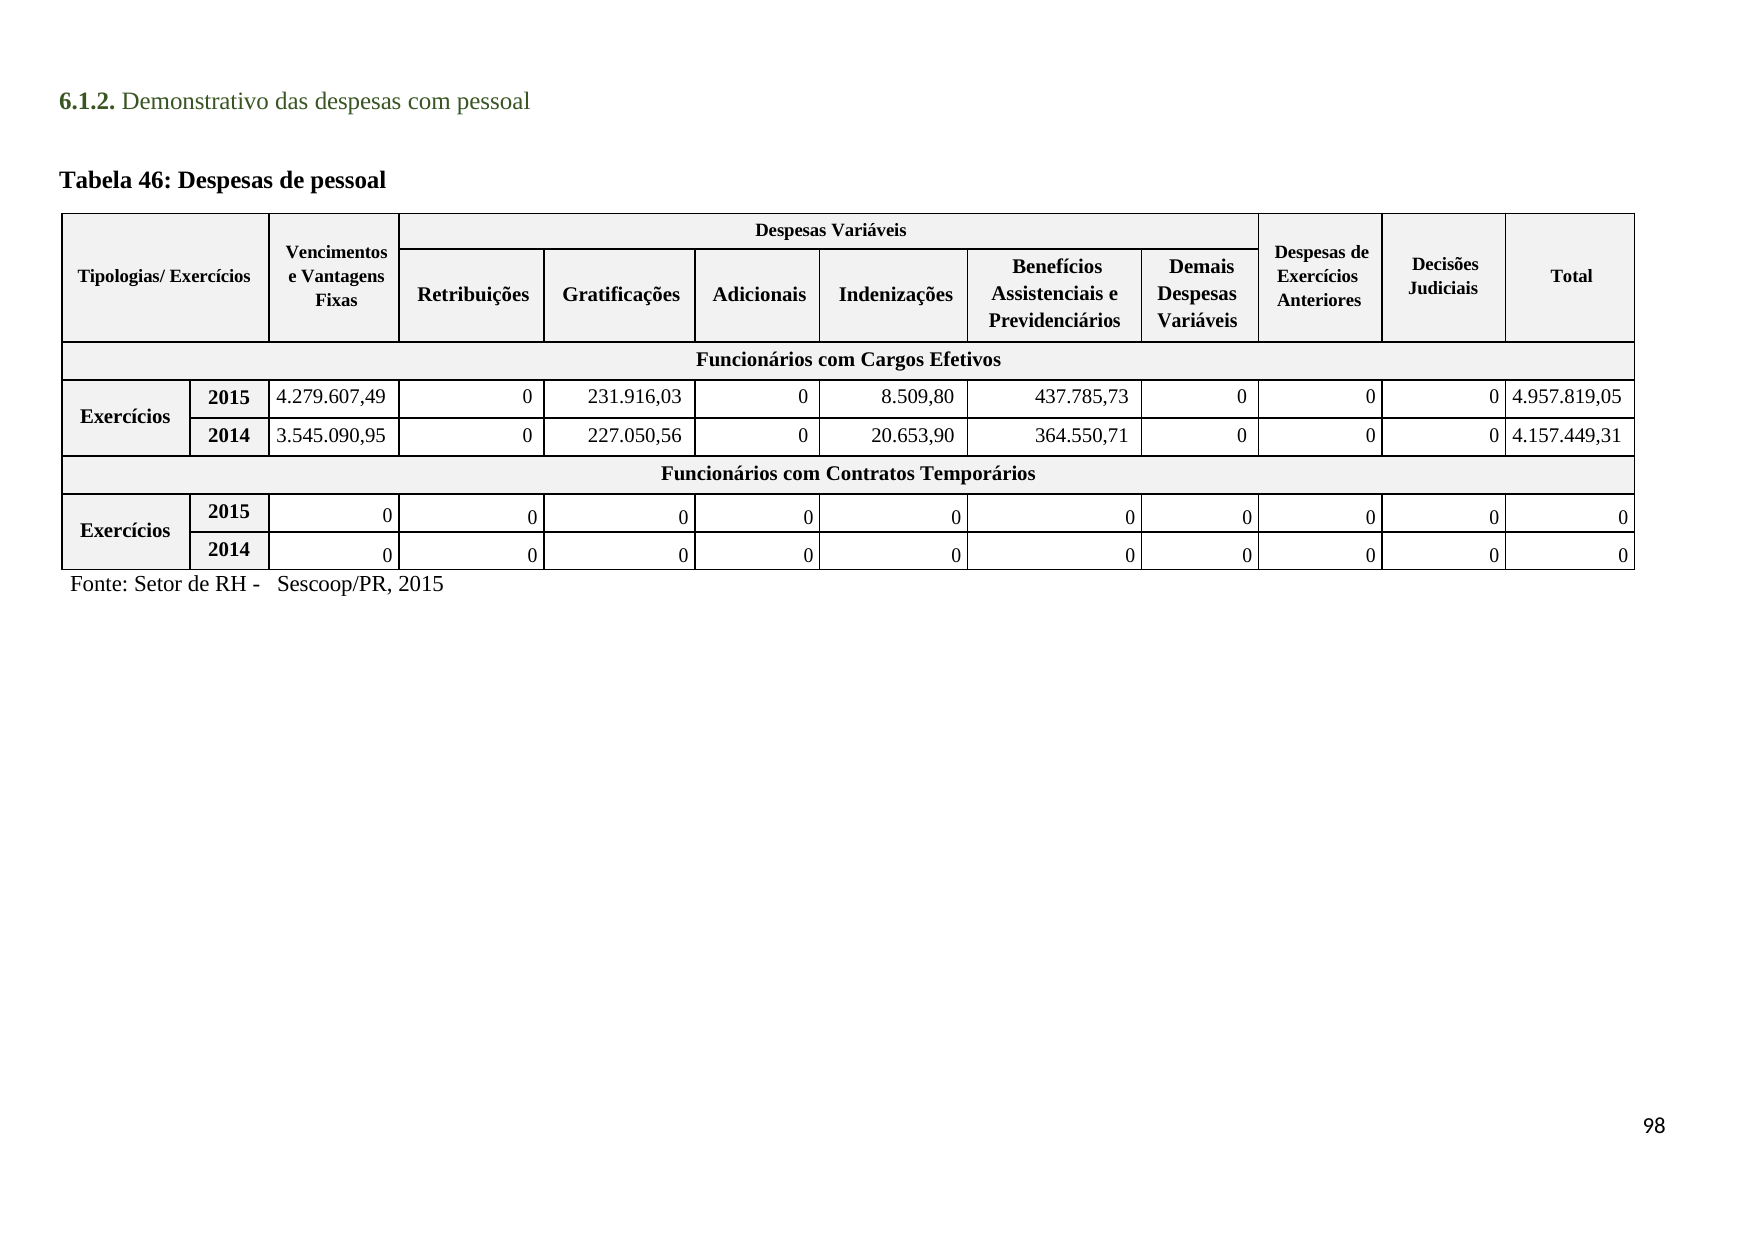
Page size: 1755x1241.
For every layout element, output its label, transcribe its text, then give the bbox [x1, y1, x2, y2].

table_cell 0 [1142, 495, 1258, 531]
table_cell Retribuições [400, 250, 543, 341]
table_cell 227.050,56 [545, 419, 694, 455]
table_cell 0 [270, 533, 398, 569]
table_cell Adicionais [696, 250, 819, 341]
list Demonstrativo das despesas com pessoal [59, 86, 1677, 115]
table_cell 20.653,90 [820, 419, 967, 455]
table_cell 0 [545, 533, 694, 569]
table_cell 4.957.819,05 [1506, 381, 1634, 417]
table_cell 437.785,73 [968, 381, 1141, 417]
table_cell Indenizações [820, 250, 967, 341]
table_header Vencimentos e Vantagens Fixas [270, 214, 398, 341]
table_cell 0 [696, 381, 819, 417]
table_header Despesas Variáveis [400, 214, 1258, 248]
table_cell 0 [1383, 495, 1505, 531]
table_header Despesas de Exercícios Anteriores [1259, 214, 1381, 341]
table_cell 4.157.449,31 [1506, 419, 1634, 455]
table_cell 2015 [191, 495, 268, 531]
table_cell Gratificações [545, 250, 694, 341]
table_cell 0 [1142, 381, 1258, 417]
table_cell 0 [545, 495, 694, 531]
table_cell 0 [1142, 419, 1258, 455]
table_cell Benefícios Assistenciais e Previdenciários [968, 250, 1141, 341]
table_header Tipologias/ Exercícios [63, 214, 268, 341]
text Fonte: Setor de RH - Sescoop/PR, 2015 [70, 570, 1677, 596]
table_cell 0 [1259, 419, 1381, 455]
table_cell Exercícios [63, 381, 189, 455]
table_cell 3.545.090,95 [270, 419, 398, 455]
table_header Total [1506, 214, 1634, 341]
table_cell 0 [696, 533, 819, 569]
table_cell 2015 [191, 381, 268, 417]
table_cell 8.509,80 [820, 381, 967, 417]
table_cell 231.916,03 [545, 381, 694, 417]
table_cell Exercícios [63, 495, 189, 569]
table_cell 0 [400, 419, 543, 455]
subtitle Tabela 46: Despesas de pessoal [59, 165, 1677, 193]
table_cell 0 [1259, 495, 1381, 531]
table_cell 0 [1506, 495, 1634, 531]
table_cell 0 [1506, 533, 1634, 569]
table_cell 0 [696, 419, 819, 455]
table_cell 4.279.607,49 [270, 381, 398, 417]
table_cell 0 [1259, 533, 1381, 569]
table_cell Demais Despesas Variáveis [1142, 250, 1258, 341]
table_cell 0 [1383, 381, 1505, 417]
table_cell 0 [400, 381, 543, 417]
table_cell 0 [968, 495, 1141, 531]
table_cell 364.550,71 [968, 419, 1141, 455]
table_cell Funcionários com Cargos Efetivos [63, 343, 1634, 379]
table_cell 0 [1383, 419, 1505, 455]
table_cell 0 [1383, 533, 1505, 569]
table_header Decisões Judiciais [1383, 214, 1505, 341]
table_cell 2014 [191, 419, 268, 455]
table_cell 2014 [191, 533, 268, 569]
table_cell 0 [1259, 381, 1381, 417]
table_cell 0 [696, 495, 819, 531]
table_cell 0 [400, 533, 543, 569]
table_cell 0 [820, 533, 967, 569]
table_cell 0 [820, 495, 967, 531]
table_cell 0 [270, 495, 398, 531]
table_cell 0 [968, 533, 1141, 569]
table_cell 0 [400, 495, 543, 531]
table_cell Funcionários com Contratos Temporários [63, 457, 1634, 493]
table_cell 0 [1142, 533, 1258, 569]
